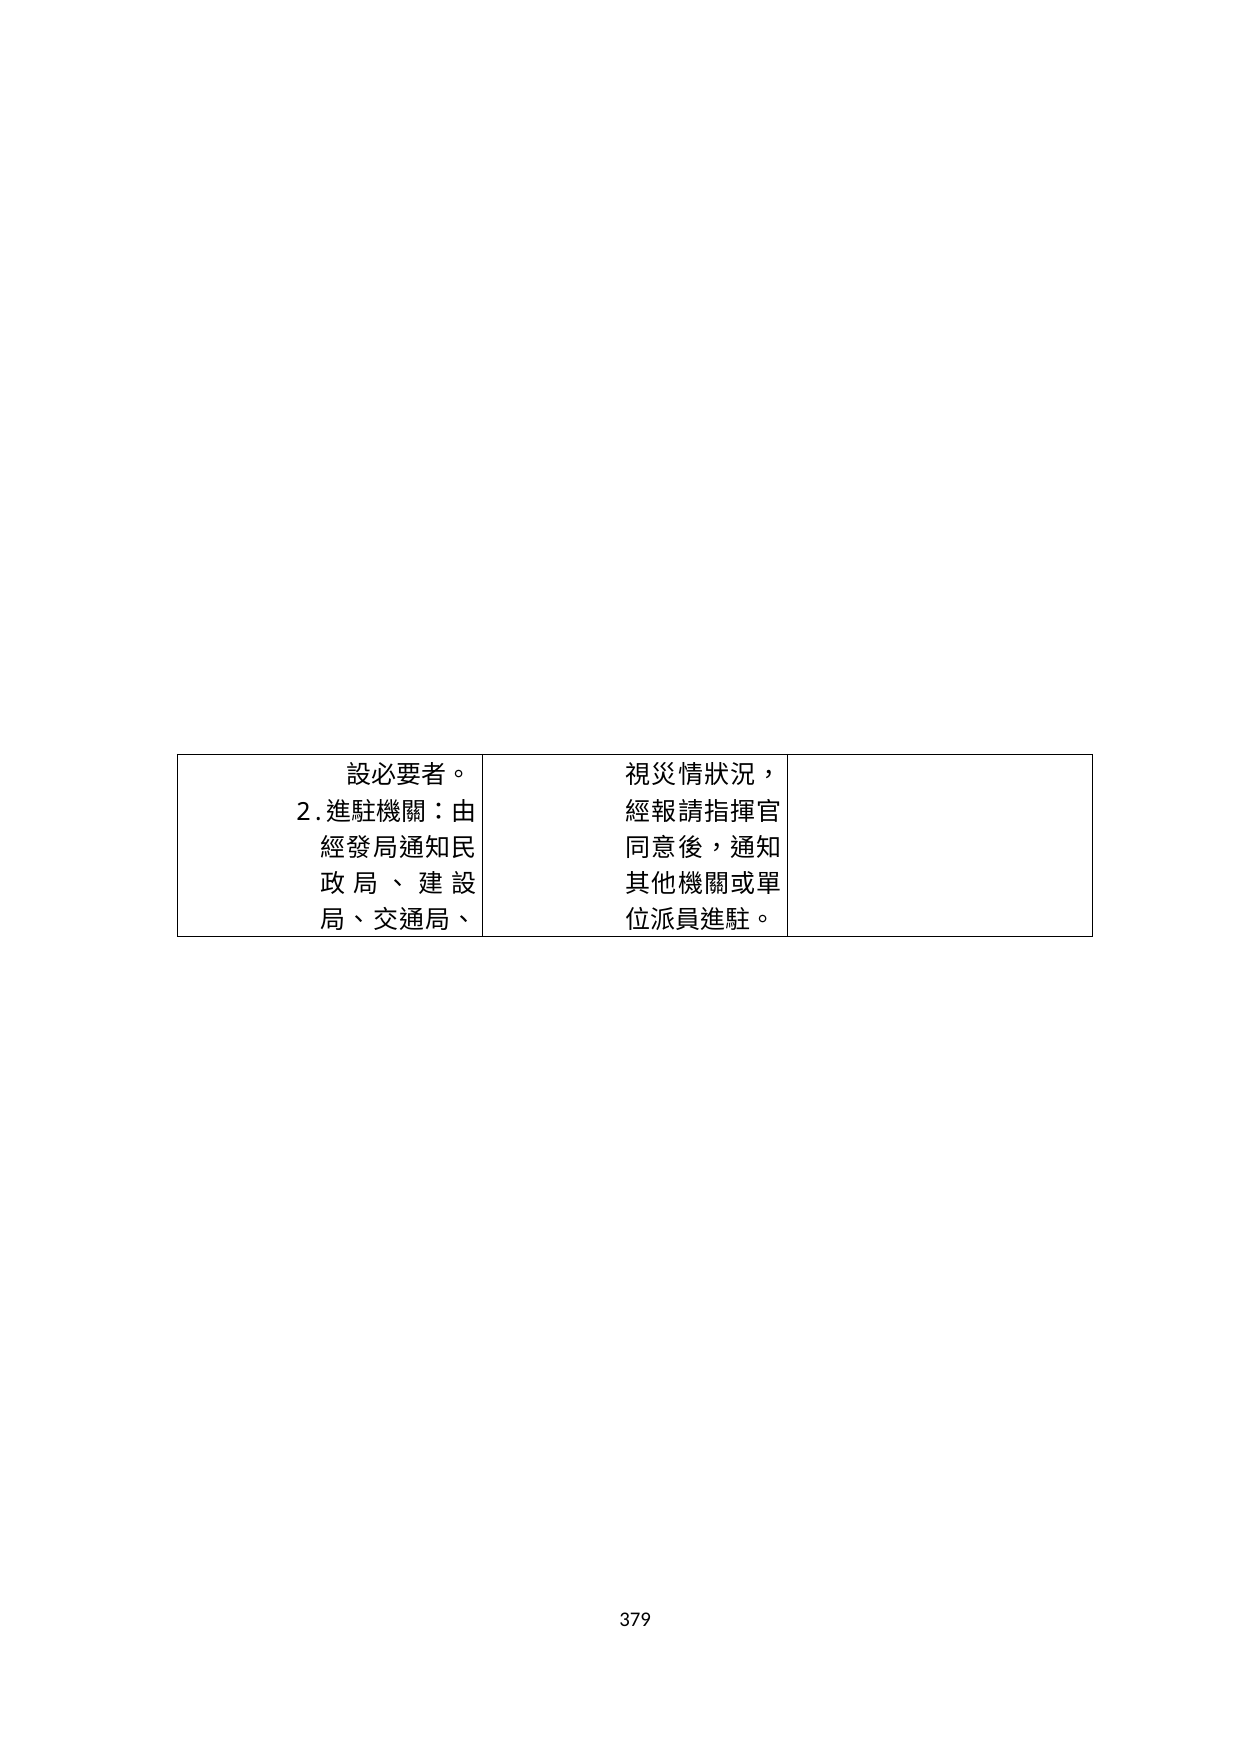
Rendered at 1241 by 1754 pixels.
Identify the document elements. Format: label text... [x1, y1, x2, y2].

table_cell 設必要者。 2.進駐機關：由經發局通知民政局、建設局、交通局、 [178, 755, 482, 936]
table_cell 視災情狀況，經報請指揮官同意後，通知其他機關或單位派員進駐。 [483, 755, 787, 936]
table_cell [788, 755, 1092, 936]
